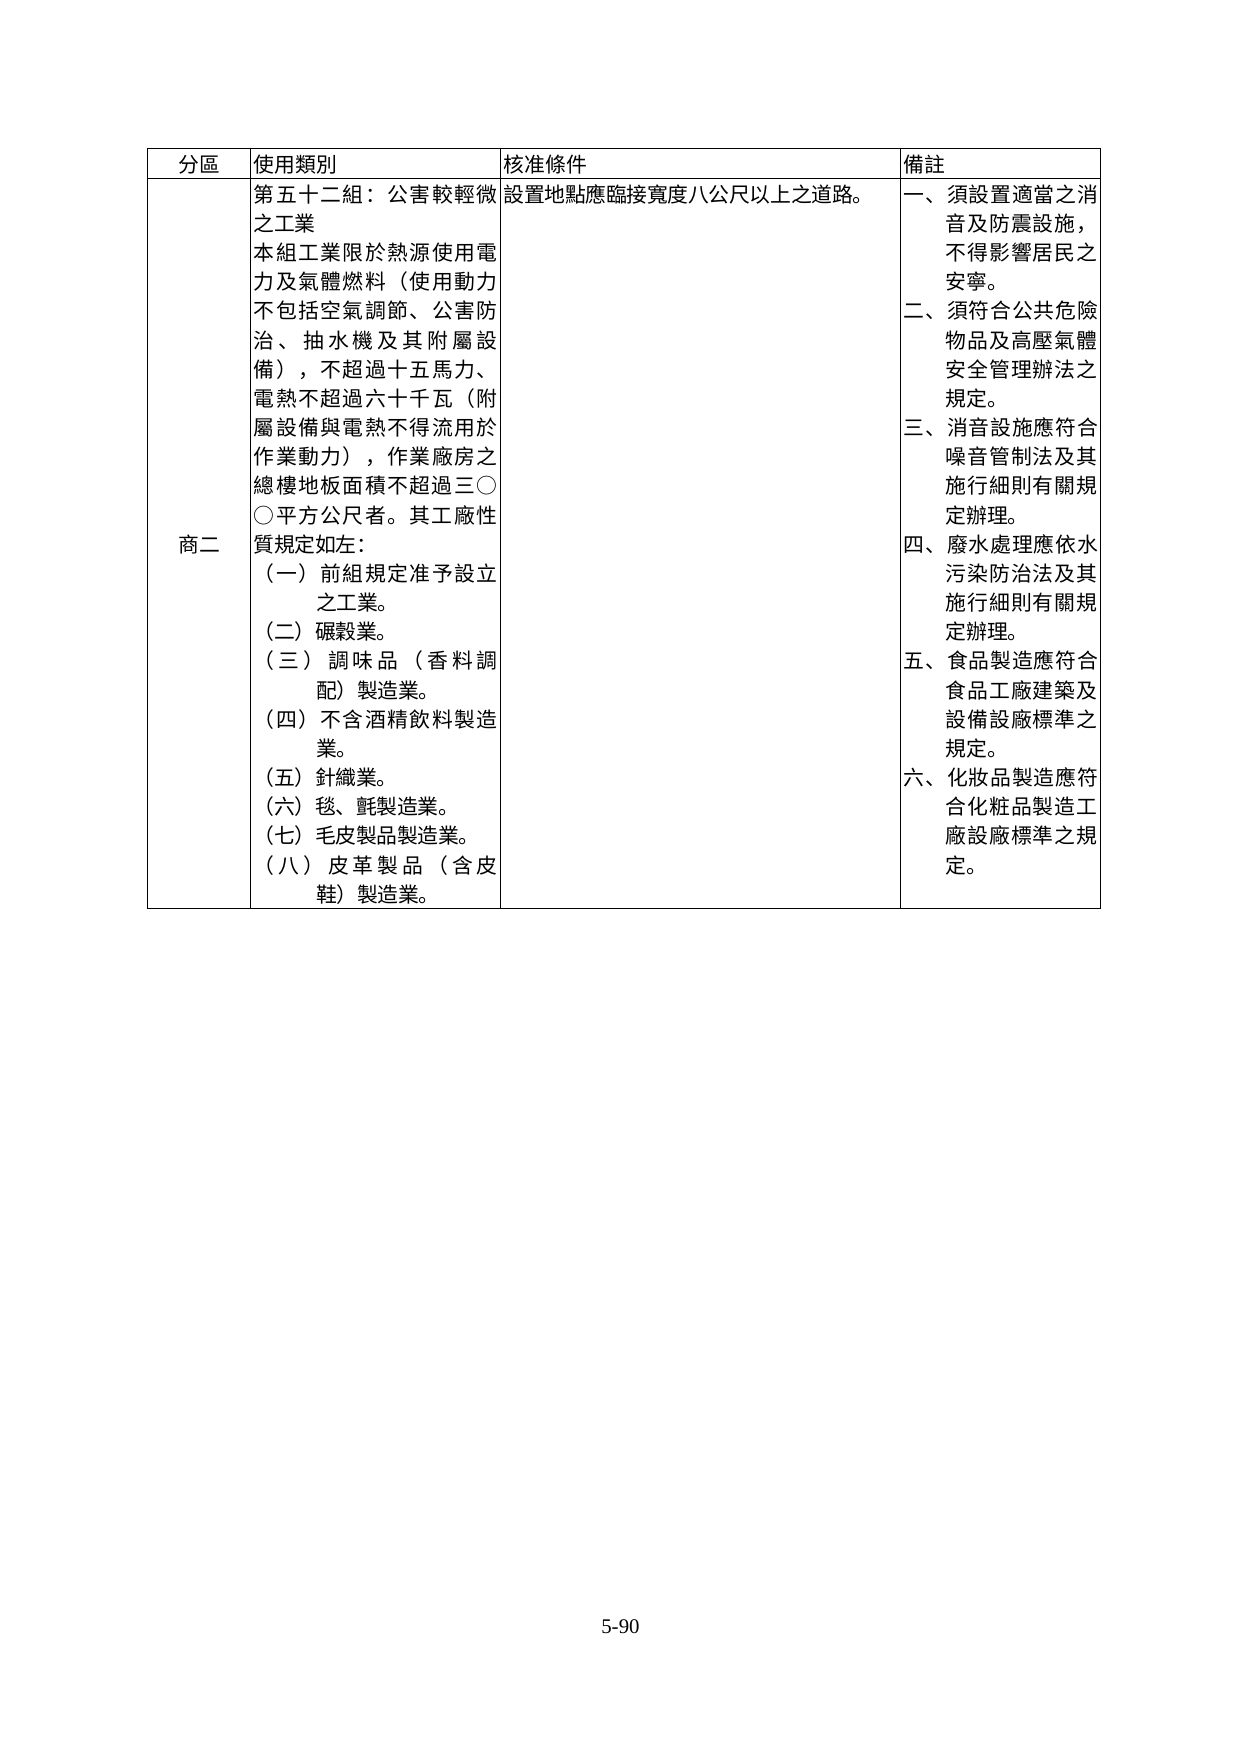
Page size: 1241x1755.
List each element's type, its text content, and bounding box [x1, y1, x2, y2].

table_cell 一、須設置適當之消音及防震設施，不得影響居民之安寧。 二、須符合公共危險物品及高壓氣體安全管理辦法之規定。 三、消音設施應符合噪音管制法及其施行細則有關規定辦理。 四、廢水處理應依水污染防治法及其施行細則有關規定辦理。 五、食品製造應符合食品工廠建築及設備設廠標準之規定。 六、化妝品製造應符合化粧品製造工廠設廠標準之規定。 [901, 179, 1100, 908]
table_header 使用類別 [251, 149, 500, 178]
table_cell 商二 [148, 179, 250, 908]
table_cell 第五十二組：公害較輕微之工業 本組工業限於熱源使用電力及氣體燃料（使用動力不包括空氣調節、公害防治、抽水機及其附屬設備），不超過十五馬力、電熱不超過六十千瓦（附屬設備與電熱不得流用於作業動力），作業廠房之總樓地板面積不超過三○○平方公尺者。其工廠性質規定如左： （一）前組規定准予設立之工業。 （二）碾穀業。 （三）調味品（香料調配）製造業。 （四）不含酒精飲料製造業。 （五）針織業。 （六）毯、氈製造業。 （七）毛皮製品製造業。 （八）皮革製品（含皮鞋）製造業。 [251, 179, 500, 908]
table_header 分區 [148, 149, 250, 178]
table_header 備註 [901, 149, 1100, 178]
table_cell 設置地點應臨接寬度八公尺以上之道路。 [501, 179, 900, 908]
table_header 核准條件 [501, 149, 900, 178]
